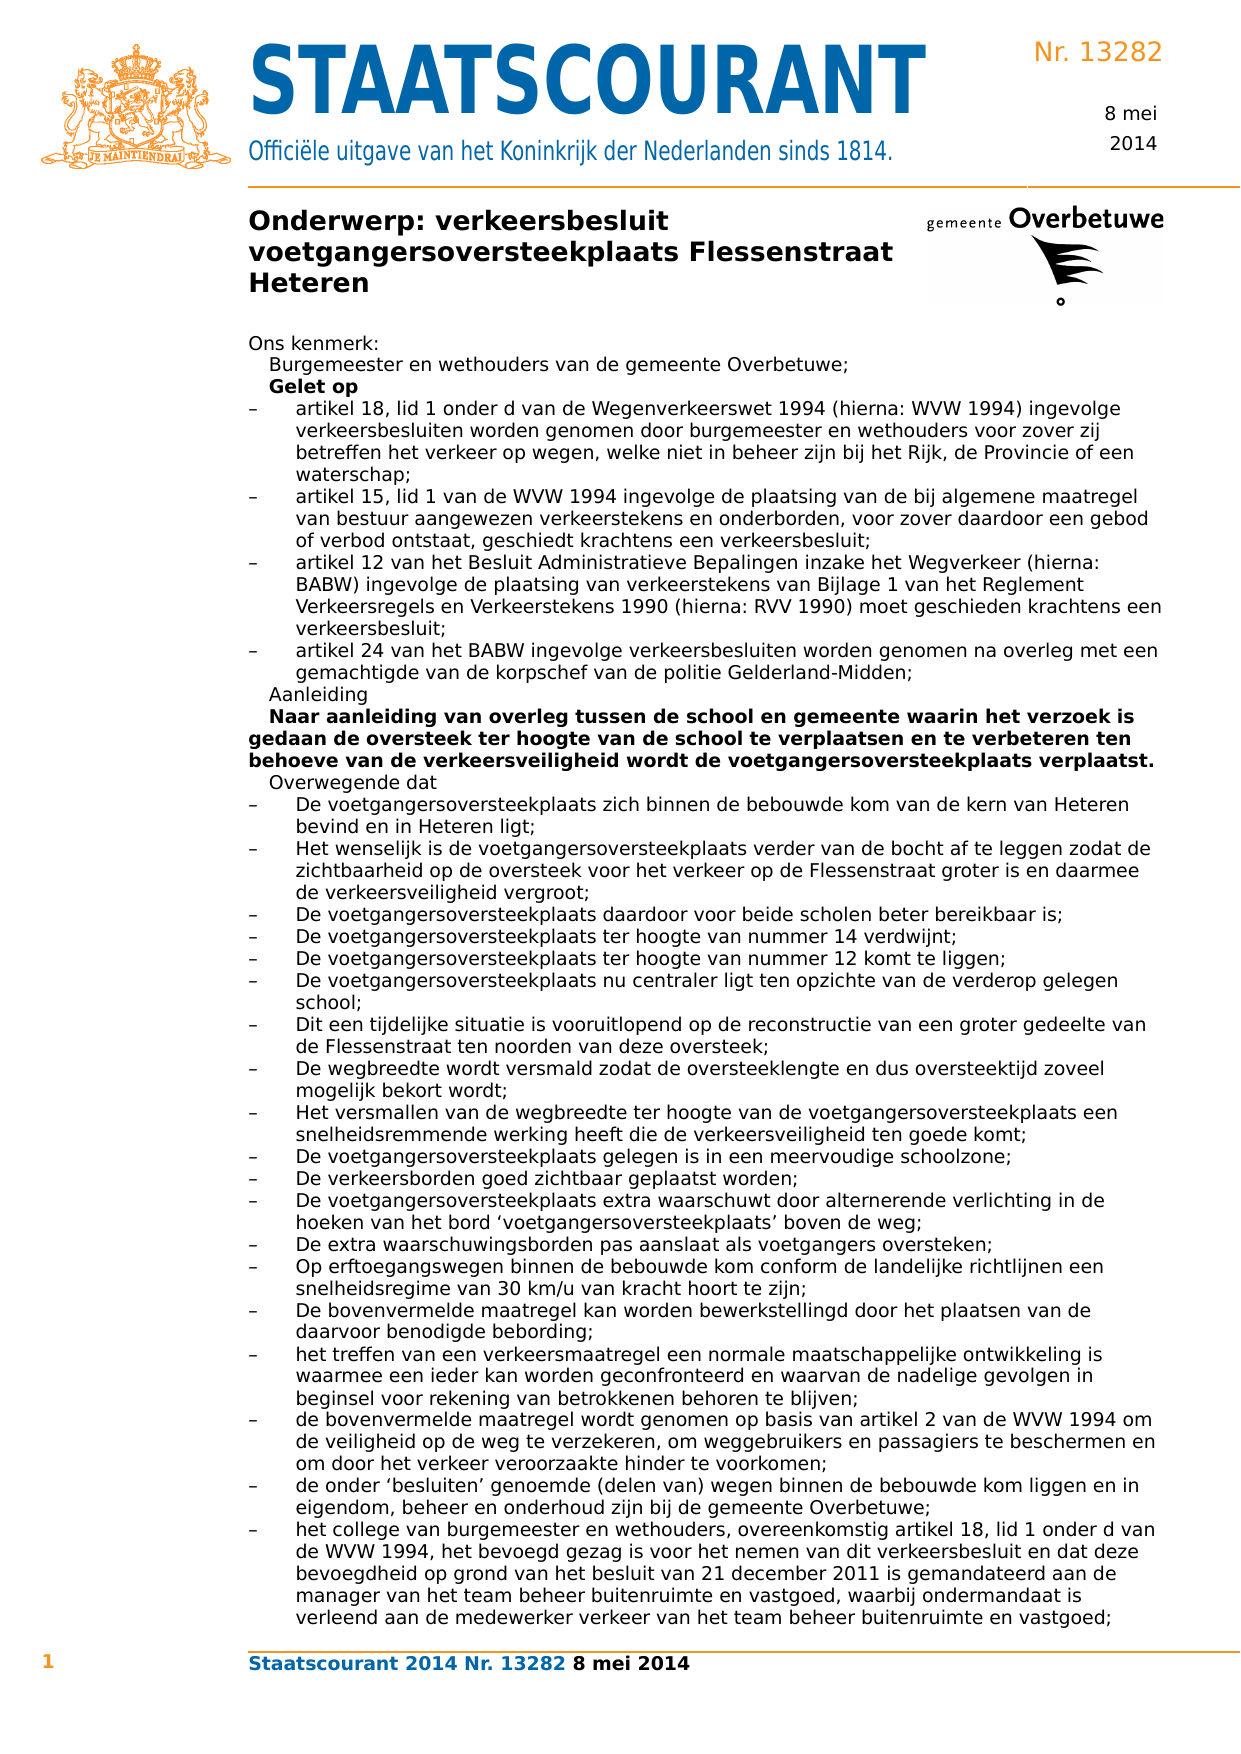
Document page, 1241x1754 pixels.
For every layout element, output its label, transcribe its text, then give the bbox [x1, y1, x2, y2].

list artikel 24 van het BABW ingevolge verkeersbesluiten worden genomen na overleg met een gemachtigde van de korpschef van de politie Gelderland-Midden; [248, 640, 1163, 684]
list Dit een tijdelijke situatie is vooruitlopend op de reconstructie van een groter gedeelte van de Flessenstraat ten noorden van deze oversteek; [248, 1014, 1163, 1058]
list artikel 12 van het Besluit Administratieve Bepalingen inzake het Wegverkeer (hierna: BABW) ingevolge de plaatsing van verkeerstekens van Bijlage 1 van het Reglement Verkeersregels en Verkeerstekens 1990 (hierna: RVV 1990) moet geschieden krachtens een verkeersbesluit; [248, 552, 1163, 640]
text Aanleiding [248, 684, 1163, 706]
text Ons kenmerk: [248, 332, 1163, 354]
text Overwegende dat [248, 772, 1163, 794]
list De voetgangersoversteekplaats extra waarschuwt door alternerende verlichting in de hoeken van het bord ‘voetgangersoversteekplaats’ boven de weg; [248, 1189, 1163, 1233]
list het treffen van een verkeersmaatregel een normale maatschappelijke ontwikkeling is waarmee een ieder kan worden geconfronteerd en waarvan de nadelige gevolgen in beginsel voor rekening van betrokkenen behoren te blijven; [248, 1343, 1163, 1409]
text Burgemeester en wethouders van de gemeente Overbetuwe; [248, 354, 1163, 376]
list De voetgangersoversteekplaats zich binnen de bebouwde kom van de kern van Heteren bevind en in Heteren ligt; [248, 794, 1163, 838]
list De wegbreedte wordt versmald zodat de oversteeklengte en dus oversteektijd zoveel mogelijk bekort wordt; [248, 1058, 1163, 1102]
text Naar aanleiding van overleg tussen de school en gemeente waarin het verzoek is gedaan de oversteek ter hoogte van de school te verplaatsen en te verbeteren ten behoeve van de verkeersveiligheid wordt de voetgangersoversteekplaats verplaatst. [248, 706, 1163, 772]
list De voetgangersoversteekplaats daardoor voor beide scholen beter bereikbaar is; [248, 904, 1163, 926]
list artikel 18, lid 1 onder d van de Wegenverkeerswet 1994 (hierna: WVW 1994) ingevolge verkeersbesluiten worden genomen door burgemeester en wethouders voor zover zij betreffen het verkeer op wegen, welke niet in beheer zijn bij het Rijk, de Provincie of een waterschap; [248, 398, 1163, 486]
list Op erftoegangswegen binnen de bebouwde kom conform de landelijke richtlijnen een snelheidsregime van 30 km/u van kracht hoort te zijn; [248, 1256, 1163, 1299]
list het college van burgemeester en wethouders, overeenkomstig artikel 18, lid 1 onder d van de WVW 1994, het bevoegd gezag is voor het nemen van dit verkeersbesluit en dat deze bevoegdheid op grond van het besluit van 21 december 2011 is gemandateerd aan de manager van het team beheer buitenruimte en vastgoed, waarbij ondermandaat is verleend aan de medewerker verkeer van het team beheer buitenruimte en vastgoed; [248, 1519, 1163, 1629]
list De extra waarschuwingsborden pas aanslaat als voetgangers oversteken; [248, 1233, 1163, 1256]
list de bovenvermelde maatregel wordt genomen op basis van artikel 2 van de WVW 1994 om de veiligheid op de weg te verzekeren, om weggebruikers en passagiers te beschermen en om door het verkeer veroorzaakte hinder te voorkomen; [248, 1409, 1163, 1475]
list de onder ‘besluiten’ genoemde (delen van) wegen binnen de bebouwde kom liggen en in eigendom, beheer en onderhoud zijn bij de gemeente Overbetuwe; [248, 1475, 1163, 1519]
list De voetgangersoversteekplaats nu centraler ligt ten opzichte van de verderop gelegen school; [248, 970, 1163, 1014]
list De voetgangersoversteekplaats ter hoogte van nummer 14 verdwijnt; [248, 926, 1163, 948]
list De bovenvermelde maatregel kan worden bewerkstellingd door het plaatsen van de daarvoor benodigde bebording; [248, 1299, 1163, 1343]
list Het versmallen van de wegbreedte ter hoogte van de voetgangersoversteekplaats een snelheidsremmende werking heeft die de verkeersveiligheid ten goede komt; [248, 1102, 1163, 1146]
list De verkeersborden goed zichtbaar geplaatst worden; [248, 1168, 1163, 1189]
list Het wenselijk is de voetgangersoversteekplaats verder van de bocht af te leggen zodat de zichtbaarheid op de oversteek voor het verkeer op de Flessenstraat groter is en daarmee de verkeersveiligheid vergroot; [248, 838, 1163, 904]
list artikel 15, lid 1 van de WVW 1994 ingevolge de plaatsing van de bij algemene maatregel van bestuur aangewezen verkeerstekens en onderborden, voor zover daardoor een gebod of verbod ontstaat, geschiedt krachtens een verkeersbesluit; [248, 486, 1163, 552]
subtitle Onderwerp: verkeersbesluit voetgangersoversteekplaats Flessenstraat Heteren [248, 206, 927, 299]
list De voetgangersoversteekplaats ter hoogte van nummer 12 komt te liggen; [248, 948, 1163, 970]
list De voetgangersoversteekplaats gelegen is in een meervoudige schoolzone; [248, 1146, 1163, 1168]
picture [41, 44, 231, 169]
text Gelet op [248, 376, 1163, 398]
picture [927, 205, 1164, 306]
